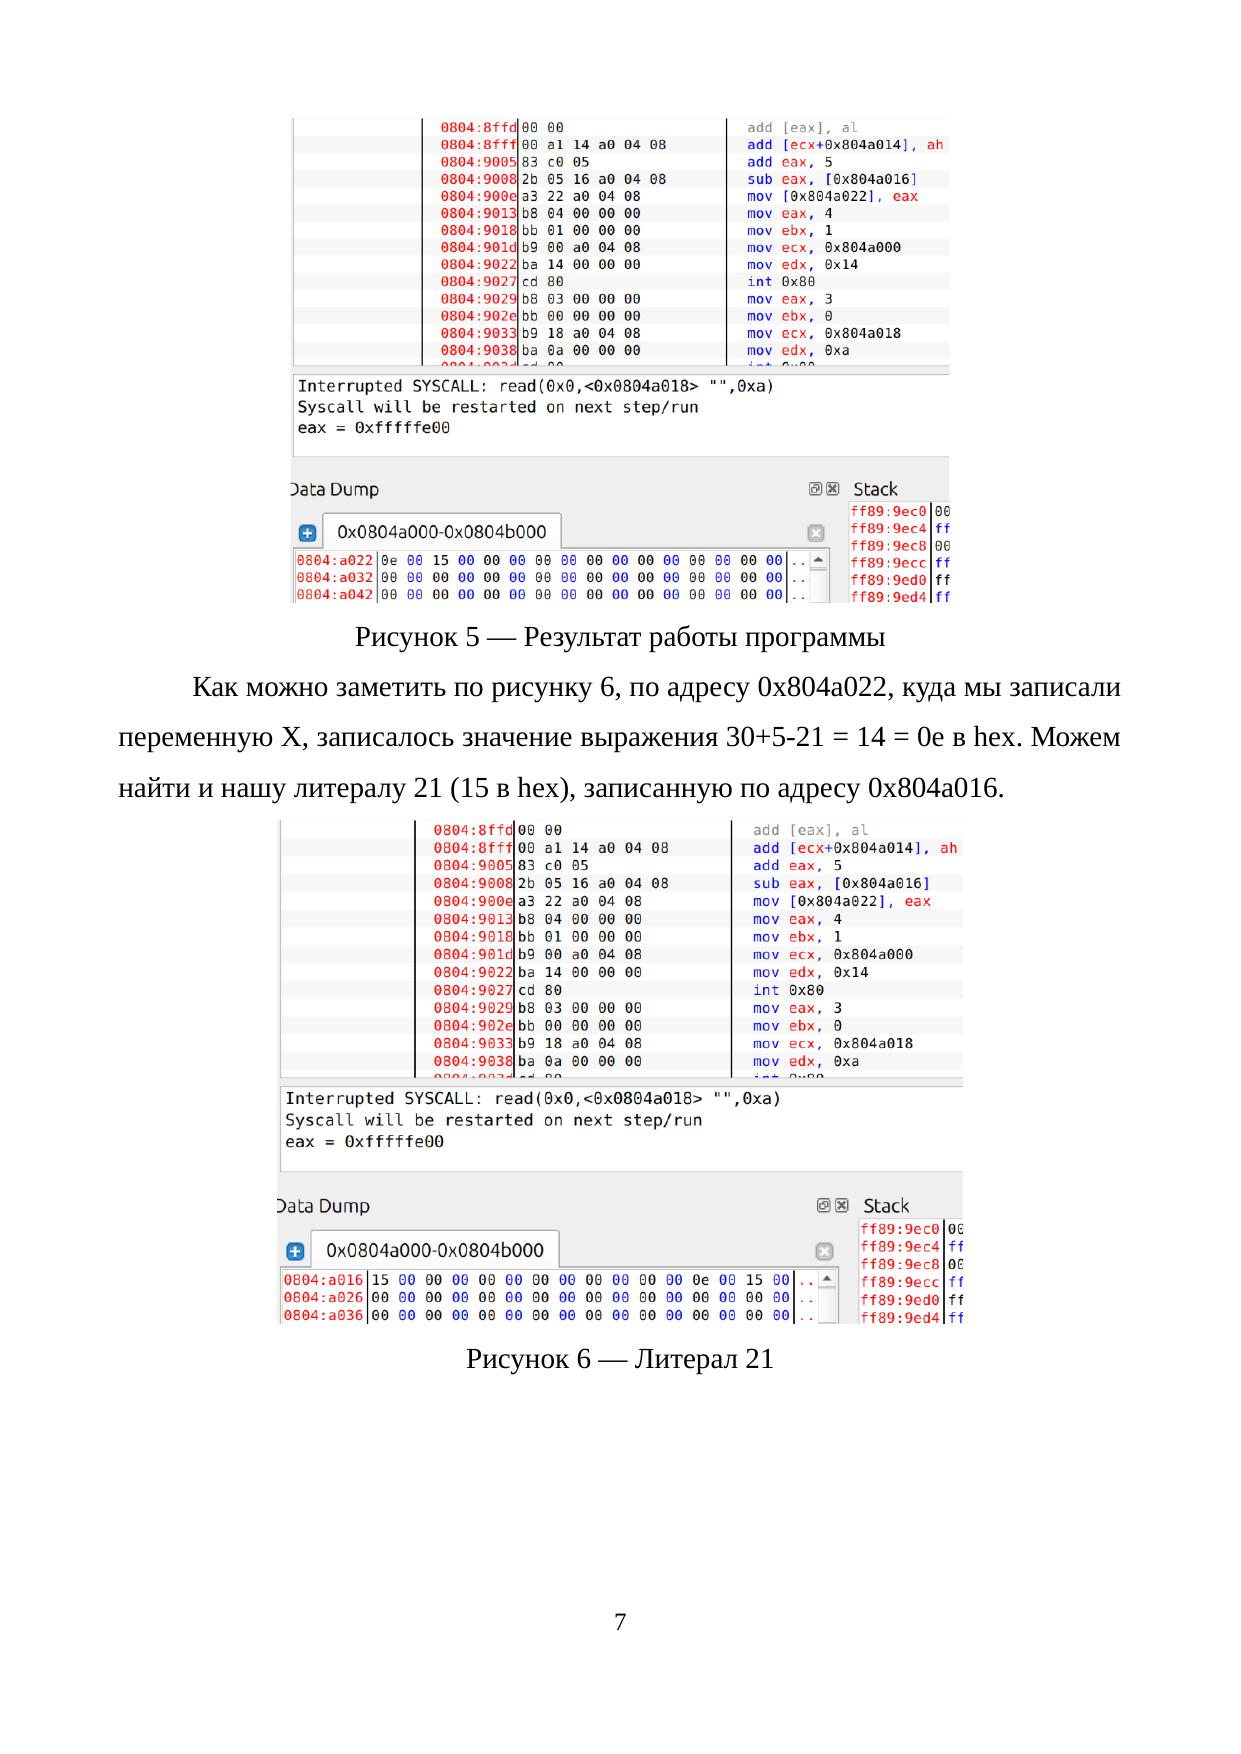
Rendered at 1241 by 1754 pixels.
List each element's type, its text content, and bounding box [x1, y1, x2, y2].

text Рисунок 6 — Литерал 21 [118, 1324, 1122, 1374]
picture [290, 118, 950, 603]
text Как можно заметить по рисунку 6, по адресу 0x804a022, куда мы записали переменную X, записалось значение выражения 30+5-21 = 14 = 0e в hex. Можем найти и нашу литералу 21 (15 в hex), записанную по адресу 0x804a016. [118, 669, 1122, 803]
text Рисунок 5 — Результат работы программы [118, 603, 1122, 652]
picture [277, 820, 964, 1324]
